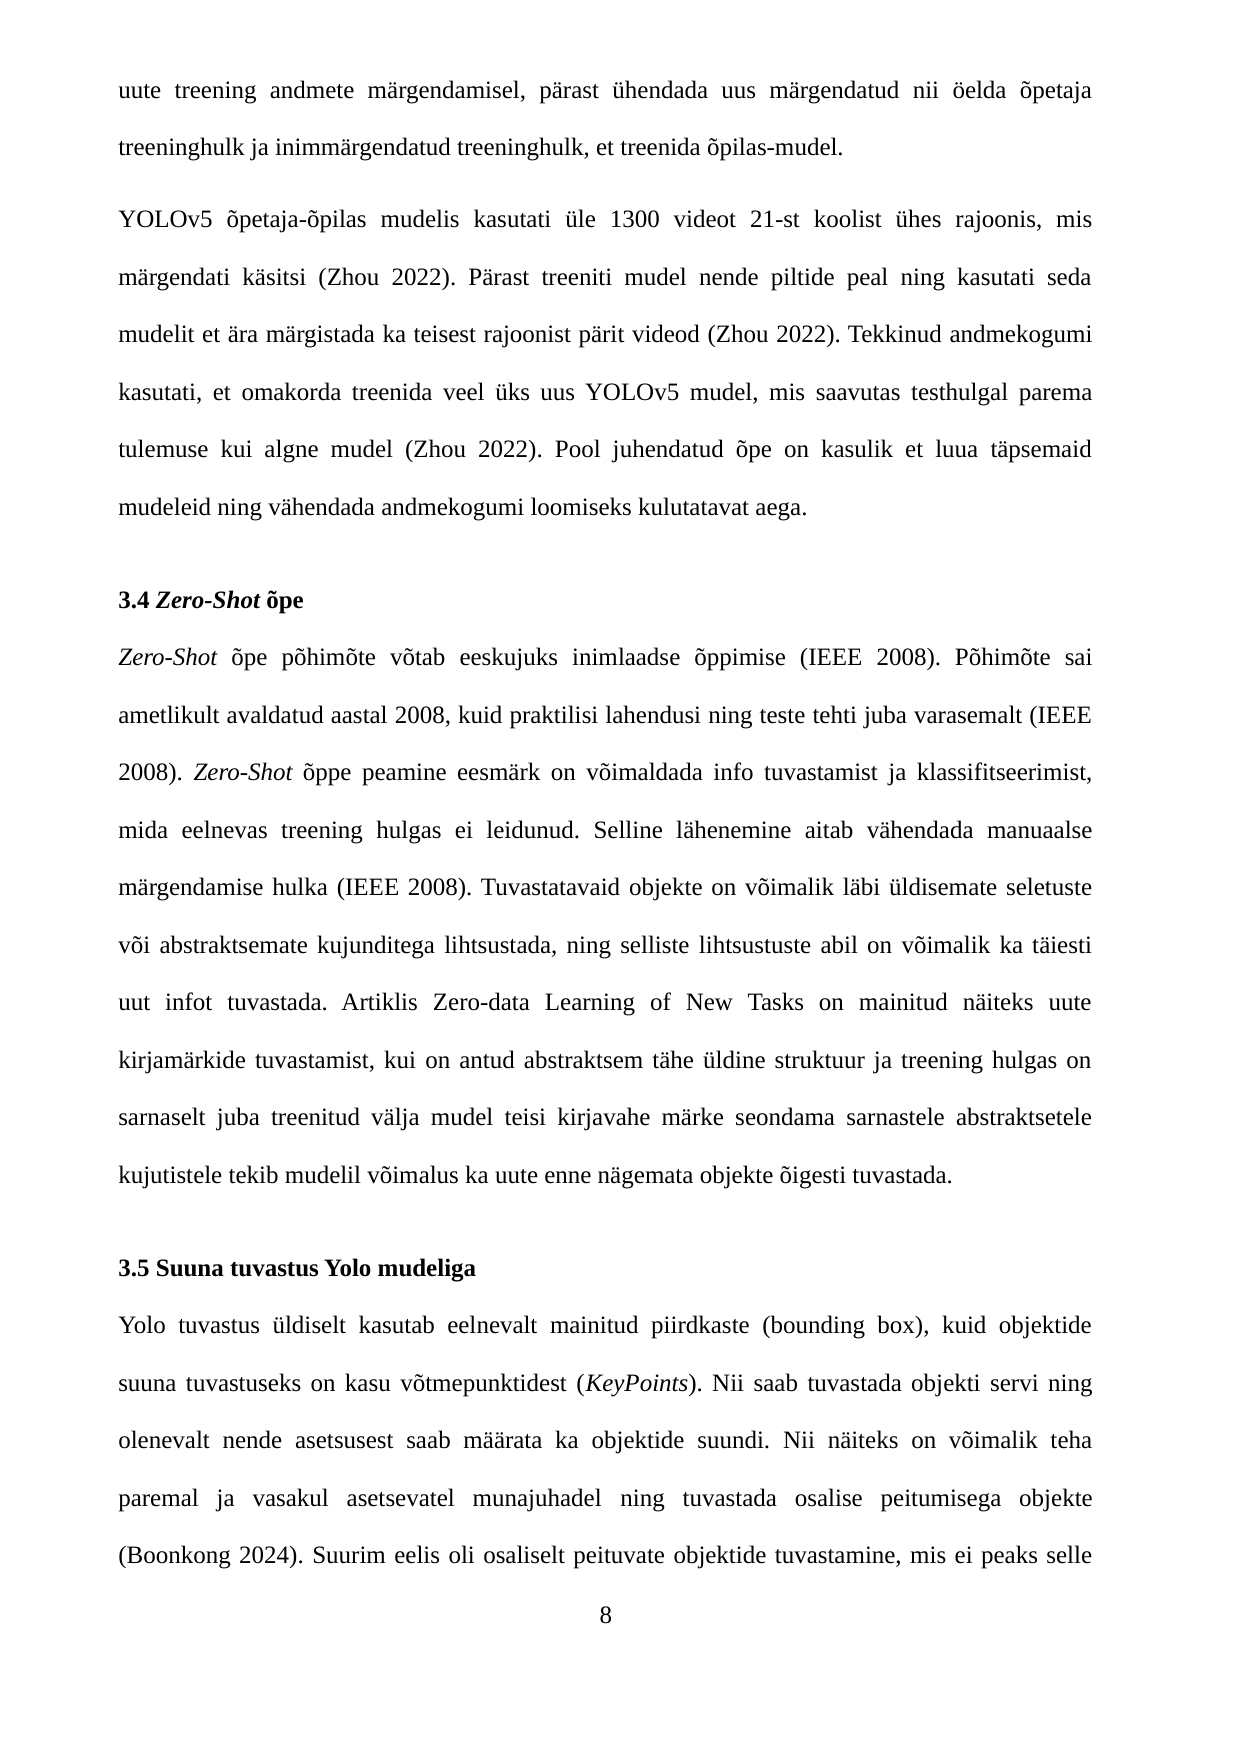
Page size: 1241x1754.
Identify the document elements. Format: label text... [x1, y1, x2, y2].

subtitle 3.4 Zero-Shot õpe [118, 585, 1093, 614]
text Zero-Shot õpe põhimõte võtab eeskujuks inimlaadse õppimise (IEEE 2008). Põhimõte sai ametlikult avaldatud aastal 2008, kuid praktilisi lahendusi ning teste tehti juba varasemalt (IEEE 2008). Zero-Shot õppe peamine eesmärk on võimaldada info tuvastamist ja klassifitseerimist, mida eelnevas treening hulgas ei leidunud. Selline lähenemine aitab vähendada manuaalse märgendamise hulka (IEEE 2008). Tuvastatavaid objekte on võimalik läbi üldisemate seletuste või abstraktsemate kujunditega lihtsustada, ning selliste lihtsustuste abil on võimalik ka täiesti uut infot tuvastada. Artiklis Zero-data Learning of New Tasks on mainitud näiteks uute kirjamärkide tuvastamist, kui on antud abstraktsem tähe üldine struktuur ja treening hulgas on sarnaselt juba treenitud välja mudel teisi kirjavahe märke seondama sarnastele abstraktsetele kujutistele tekib mudelil võimalus ka uute enne nägemata objekte õigesti tuvastada. [118, 642, 1093, 1189]
text Yolo tuvastus üldiselt kasutab eelnevalt mainitud piirdkaste (bounding box), kuid objektide suuna tuvastuseks on kasu võtmepunktidest (KeyPoints). Nii saab tuvastada objekti servi ning olenevalt nende asetsusest saab määrata ka objektide suundi. Nii näiteks on võimalik teha paremal ja vasakul asetsevatel munajuhadel ning tuvastada osalise peitumisega objekte (Boonkong 2024). Suurim eelis oli osaliselt peituvate objektide tuvastamine, mis ei peaks selle [118, 1310, 1093, 1569]
text uute treening andmete märgendamisel, pärast ühendada uus märgendatud nii öelda õpetaja treeninghulk ja inimmärgendatud treeninghulk, et treenida õpilas-mudel. [118, 75, 1093, 161]
text YOLOv5 õpetaja-õpilas mudelis kasutati üle 1300 videot 21-st koolist ühes rajoonis, mis märgendati käsitsi (Zhou 2022). Pärast treeniti mudel nende piltide peal ning kasutati seda mudelit et ära märgistada ka teisest rajoonist pärit videod (Zhou 2022). Tekkinud andmekogumi kasutati, et omakorda treenida veel üks uus YOLOv5 mudel, mis saavutas testhulgal parema tulemuse kui algne mudel (Zhou 2022). Pool juhendatud õpe on kasulik et luua täpsemaid mudeleid ning vähendada andmekogumi loomiseks kulutatavat aega. [118, 204, 1093, 521]
subtitle 3.5 Suuna tuvastus Yolo mudeliga [118, 1253, 1093, 1282]
